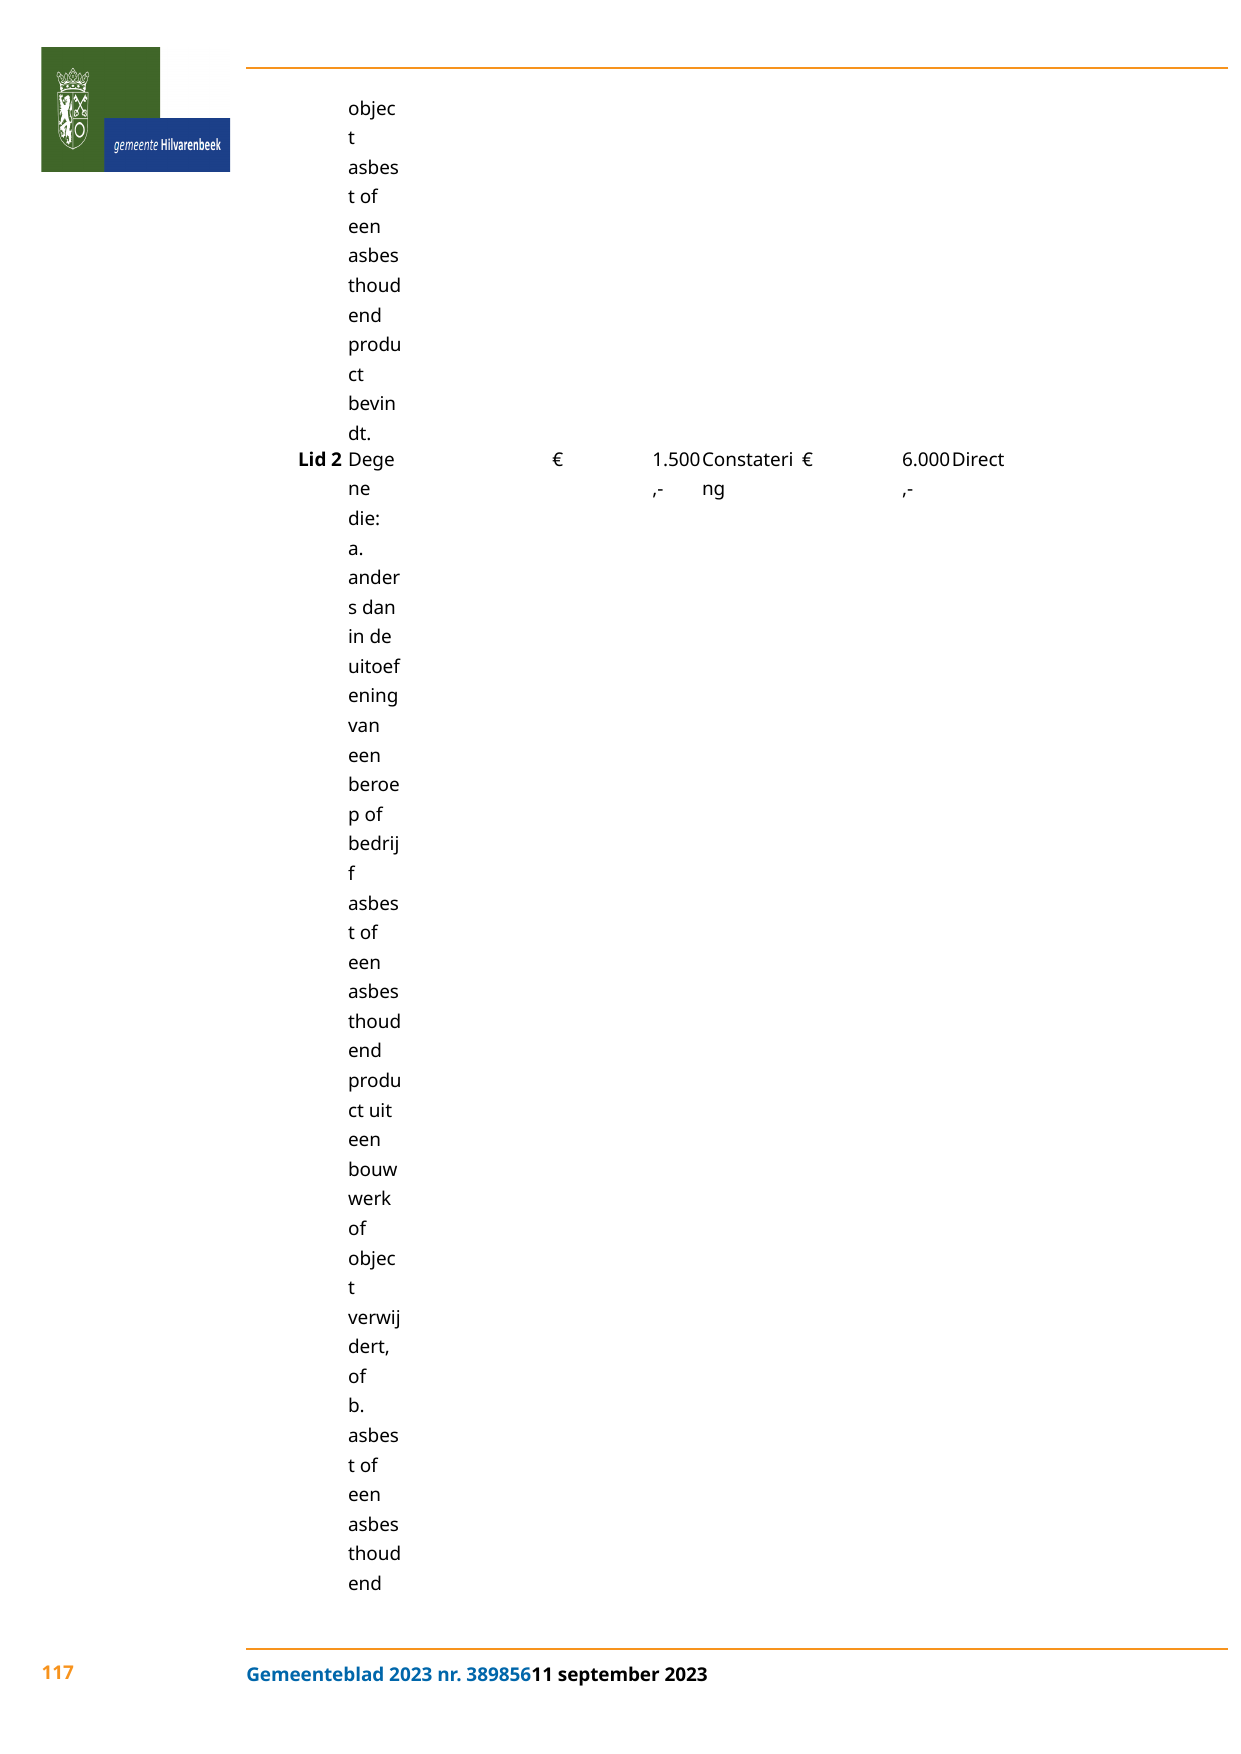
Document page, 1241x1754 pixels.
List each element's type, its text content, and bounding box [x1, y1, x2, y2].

table_cell [652, 95, 702, 446]
table_cell [298, 95, 348, 446]
table_cell € [802, 446, 902, 1596]
table_cell [552, 95, 652, 446]
table_cell Degene die: a. anders dan in de uitoefening van een beroep of bedrijf asbest of een asbesthoudend product uit een bouwwerk of object verwijdert, of b. asbest of een asbesthoudend [348, 446, 402, 1596]
table_cell object asbest of een asbesthoudend product bevindt. [348, 95, 402, 446]
table_cell [902, 95, 952, 446]
table_cell 1.500,- [652, 446, 702, 1596]
table_cell Constatering [702, 446, 802, 1596]
table_cell € [552, 446, 652, 1596]
table_cell Direct [952, 446, 1102, 1596]
table_cell [248, 446, 298, 1596]
table_cell [402, 95, 552, 446]
table_cell [402, 446, 552, 1596]
table_cell 6.000,- [902, 446, 952, 1596]
table_cell Lid 2 [298, 446, 348, 1596]
table_cell [248, 95, 298, 446]
table_cell [702, 95, 802, 446]
table_cell [952, 95, 1102, 446]
picture [41, 47, 231, 172]
table_cell [802, 95, 902, 446]
